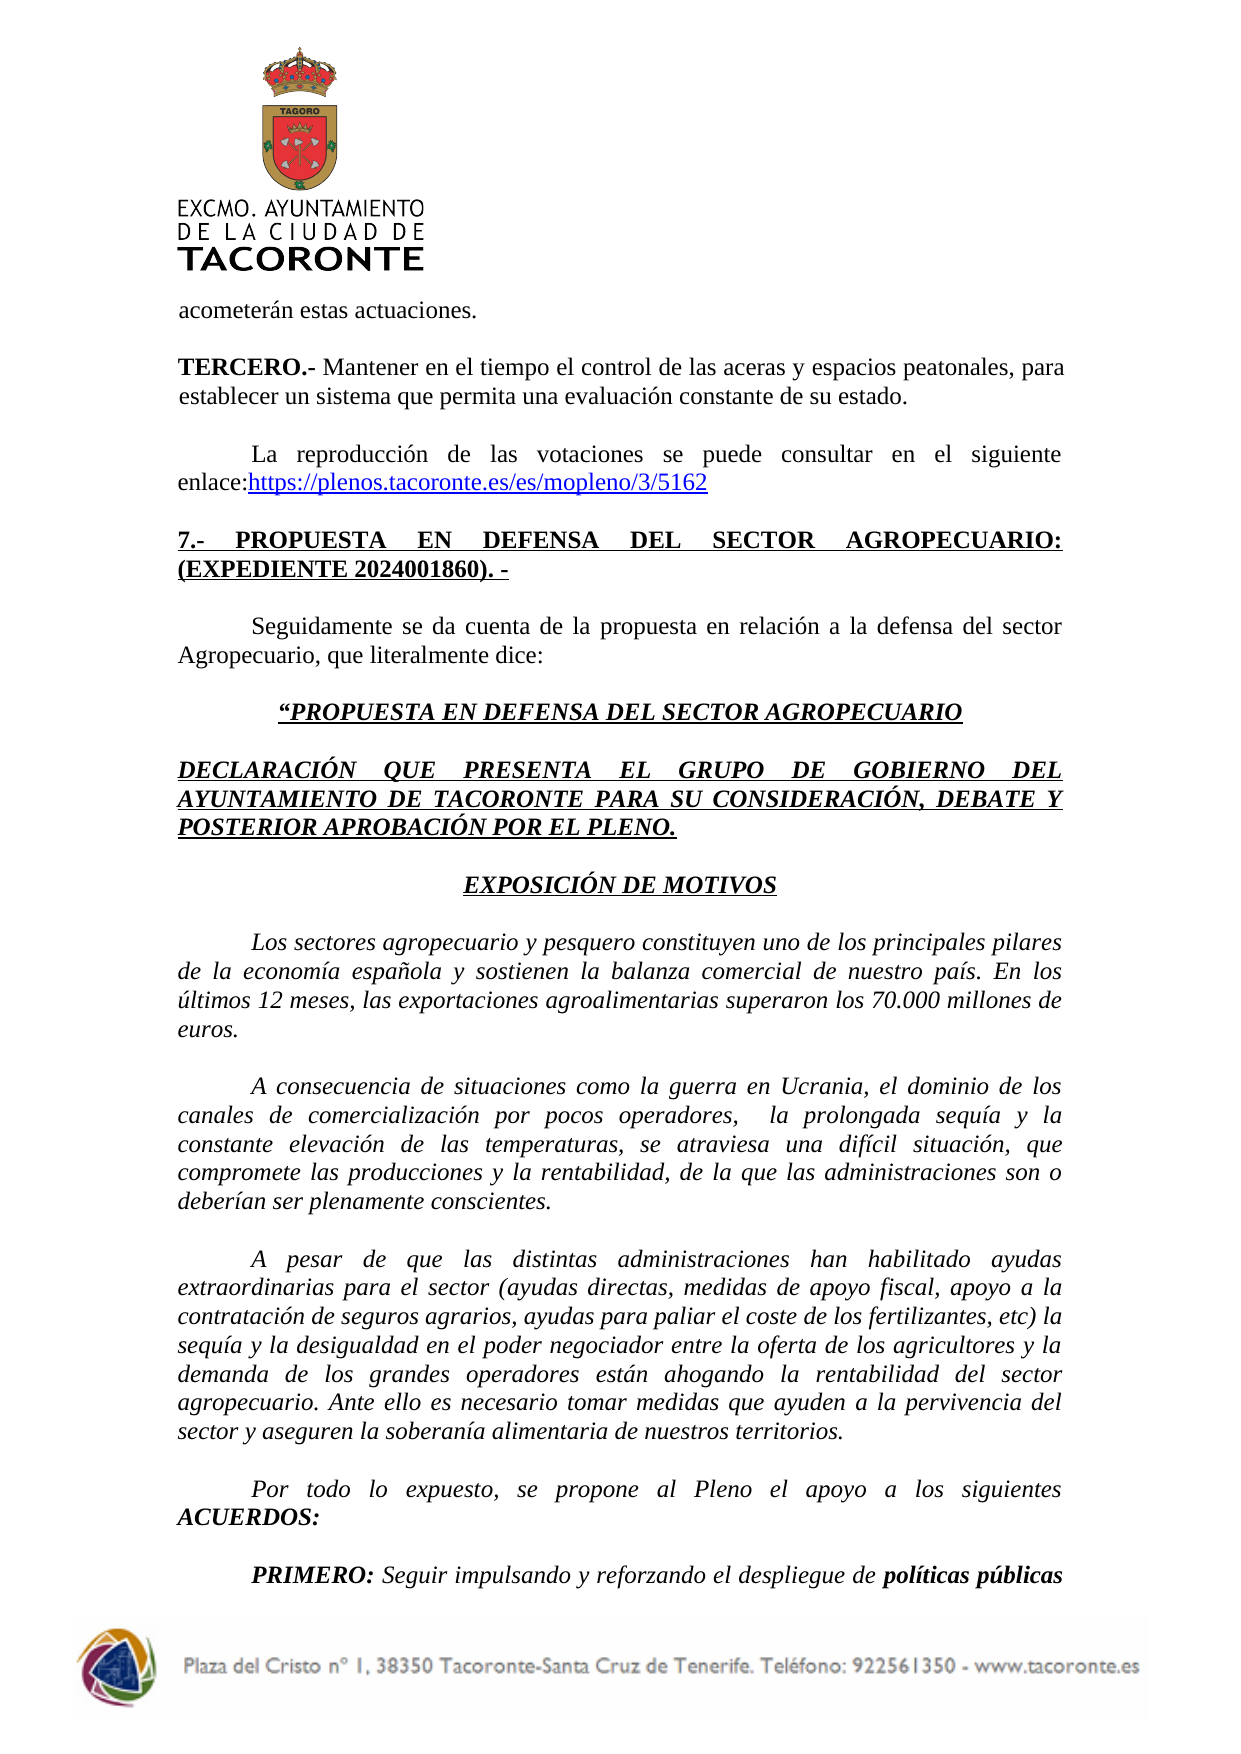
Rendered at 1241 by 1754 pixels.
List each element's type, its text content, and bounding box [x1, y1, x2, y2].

text Los sectores agropecuario y pesquero constituyen uno de los principales pilares de la economía española y sostienen la balanza comercial de nuestro país. En los últimos 12 meses, las exportaciones agroalimentarias superaron los 70.000 millones de euros. [177, 927, 1063, 1042]
text PRIMERO: Seguir impulsando y reforzando el despliegue de políticas públicas [177, 1560, 1063, 1589]
text Por todo lo expuesto, se propone al Pleno el apoyo a los siguientes ACUERDOS: [177, 1474, 1063, 1531]
text AYUNTAMIENTO DE TACORONTE PARA SU CONSIDERACIÓN, DEBATE Y [177, 781, 1063, 809]
text 7.- PROPUESTA EN DEFENSA DEL SECTOR AGROPECUARIO: [177, 525, 1063, 550]
picture [71, 1616, 1150, 1722]
picture [177, 47, 424, 271]
text A consecuencia de situaciones como la guerra en Ucrania, el dominio de los canales de comercialización por pocos operadores, la prolongada sequía y la constante elevación de las temperaturas, se atraviesa una difícil situación, que compromete las producciones y la rentabilidad, de la que las administraciones son o deberían ser plenamente conscientes. [177, 1071, 1063, 1215]
text POSTERIOR APROBACIÓN POR EL PLENO. [177, 810, 1063, 841]
text EXPOSICIÓN DE MOTIVOS [177, 870, 1063, 899]
text A pesar de que las distintas administraciones han habilitado ayudas extraordinarias para el sector (ayudas directas, medidas de apoyo fiscal, apoyo a la contratación de seguros agrarios, ayudas para paliar el coste de los fertilizantes, etc) la sequía y la desigualdad en el poder negociador entre la oferta de los agricultores y la demanda de los grandes operadores están ahogando la rentabilidad del sector agropecuario. Ante ello es necesario tomar medidas que ayuden a la pervivencia del sector y aseguren la soberanía alimentaria de nuestros territorios. [177, 1244, 1063, 1445]
text “PROPUESTA EN DEFENSA DEL SECTOR AGROPECUARIO [177, 697, 1063, 726]
text Seguidamente se da cuenta de la propuesta en relación a la defensa del sector Agropecuario, que literalmente dice: [177, 611, 1063, 669]
text DECLARACIÓN QUE PRESENTA EL GRUPO DE GOBIERNO DEL [177, 755, 1063, 780]
text acometerán estas actuaciones. [177, 295, 1066, 324]
text La reproducción de las votaciones se puede consultar en el siguiente enlace:https://plenos.tacoronte.es/es/mopleno/3/5162 [177, 439, 1063, 496]
text TERCERO.- Mantener en el tiempo el control de las aceras y espacios peatonales, para establecer un sistema que permita una evaluación constante de su estado. [178, 352, 1066, 410]
text (EXPEDIENTE 2024001860). - [177, 551, 1063, 582]
